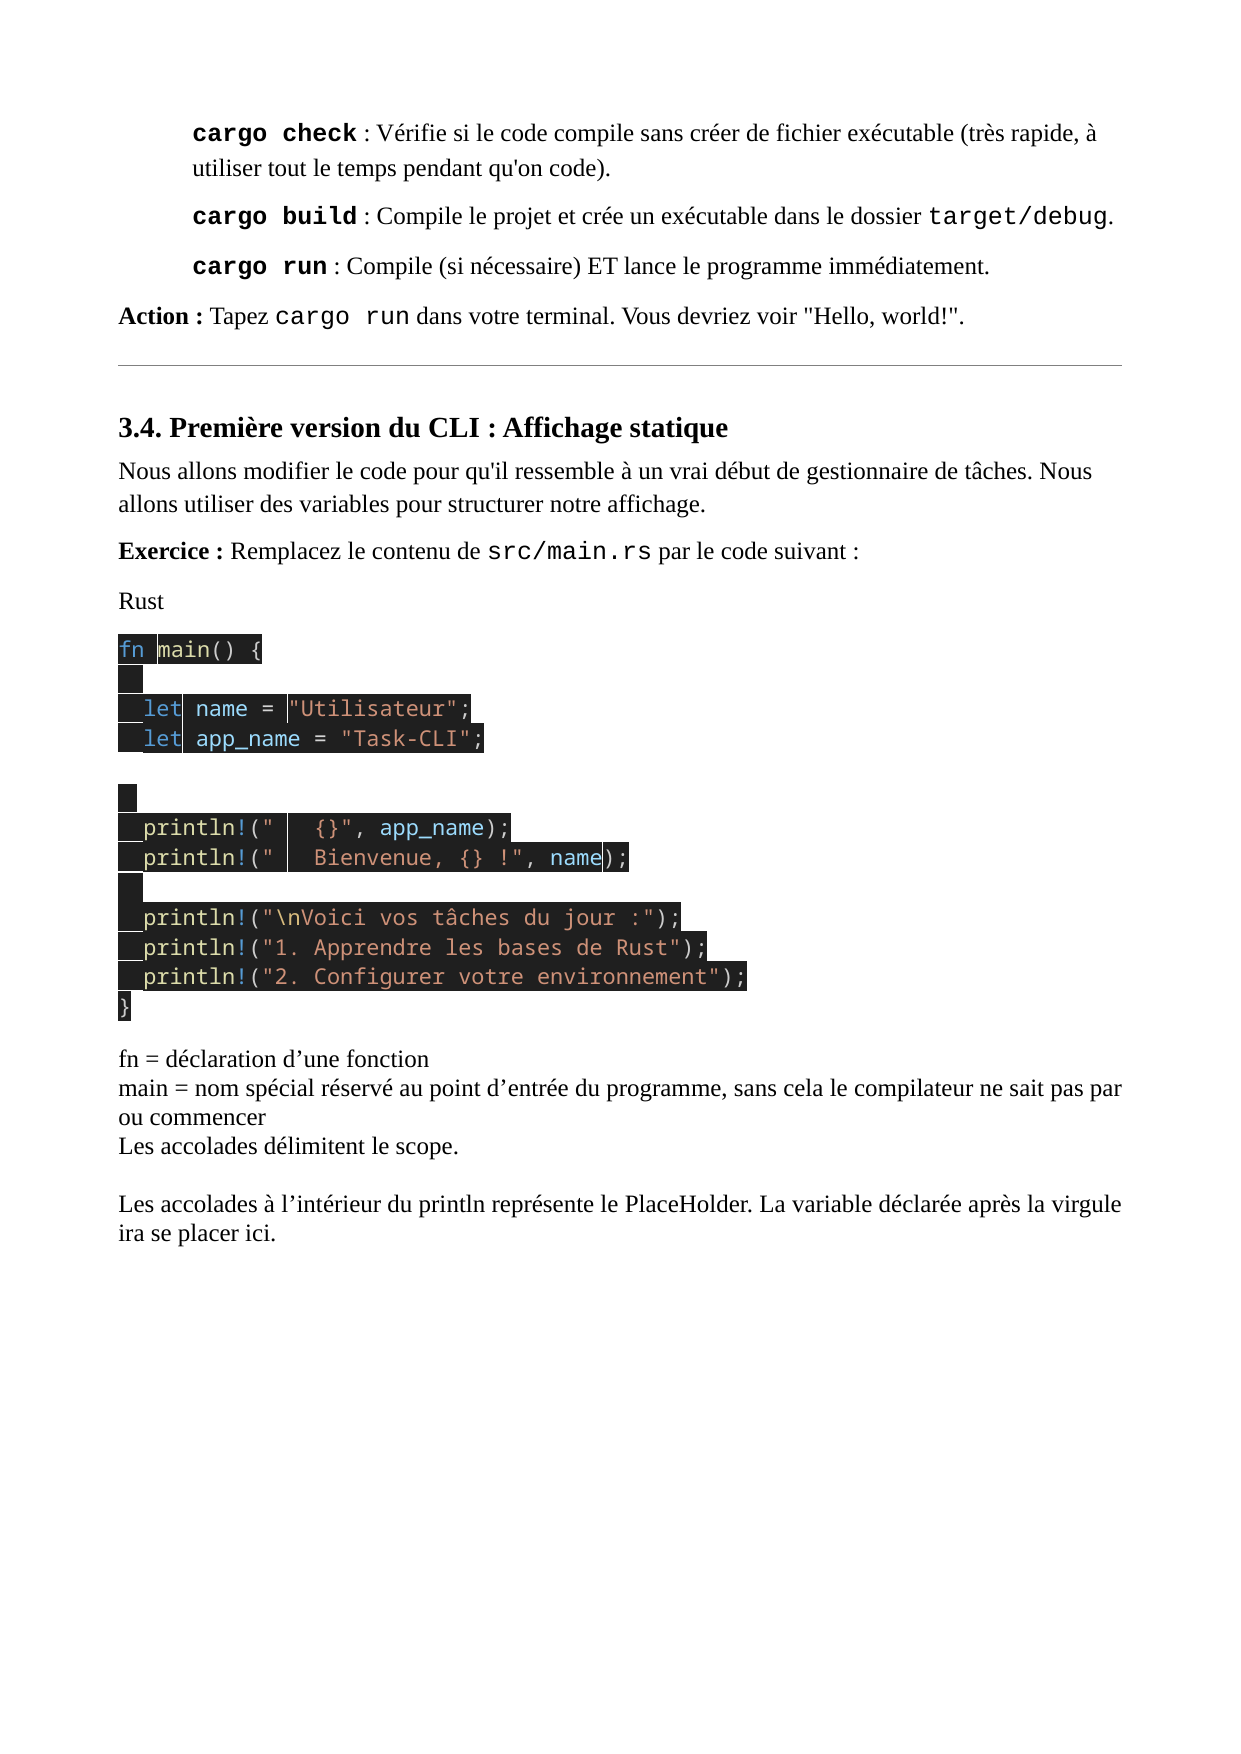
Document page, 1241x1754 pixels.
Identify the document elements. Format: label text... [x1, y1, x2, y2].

text let app_name = "Task-CLI"; [118, 723, 1122, 753]
text Les accolades à l’intérieur du println représente le PlaceHolder. La variable déclarée après la virgule ira se placer ici. [118, 1189, 1122, 1246]
subtitle 3.4. Première version du CLI : Affichage statique [118, 410, 1122, 443]
list cargo check : Vérifie si le code compile sans créer de fichier exécutable (très rapide, à utiliser tout le temps pendant qu'on code). [162, 118, 1122, 182]
text println!("1. Apprendre les bases de Rust"); [118, 931, 1122, 961]
text println!("2. Configurer votre environnement"); [118, 961, 1122, 991]
text fn main() { [118, 634, 1122, 664]
text println!("\nVoici vos tâches du jour :"); [118, 902, 1122, 931]
subtitle 4.1. L'immuabilité par défaut (let vs mut) [118, 1348, 1122, 1384]
text } [118, 991, 1122, 1021]
text Dans la plupart des langages (Python, JS, C++), une variable peut être modifiée n'importe quand. En Rust, c'est l'inverse : une variable est "gelée" par défaut. [118, 1414, 1122, 1476]
text Exercice : Remplacez le contenu de src/main.rs par le code suivant : [118, 536, 1122, 567]
subtitle 4 — Variables, Mutabilité & Types [118, 1276, 1122, 1319]
text Nous allons modifier le code pour qu'il ressemble à un vrai début de gestionnaire de tâches. Nous allons utiliser des variables pour structurer notre affichage. [118, 456, 1122, 517]
text Rust [118, 1574, 1122, 1603]
list cargo build : Compile le projet et crée un exécutable dans le dossier target/debug. [162, 201, 1122, 232]
text fn = déclaration d’une fonction main = nom spécial réservé au point d’entrée du programme, sans cela le compilateur ne sait pas par ou commencer Les accolades délimitent le scope. [118, 1044, 1122, 1159]
text println!(" Bienvenue, {} !", name); [118, 842, 1122, 872]
text println!(" {}", app_name); [118, 812, 1122, 842]
text Action : Tapez cargo run dans votre terminal. Vous devriez voir "Hello, world!". [118, 301, 1122, 332]
text Exercice : Testez ce code dans votre main.rs : [118, 1509, 1122, 1540]
text Rust [118, 586, 1122, 615]
text let name = "Utilisateur"; [118, 693, 1122, 723]
list cargo run : Compile (si nécessaire) ET lance le programme immédiatement. [162, 251, 1122, 282]
